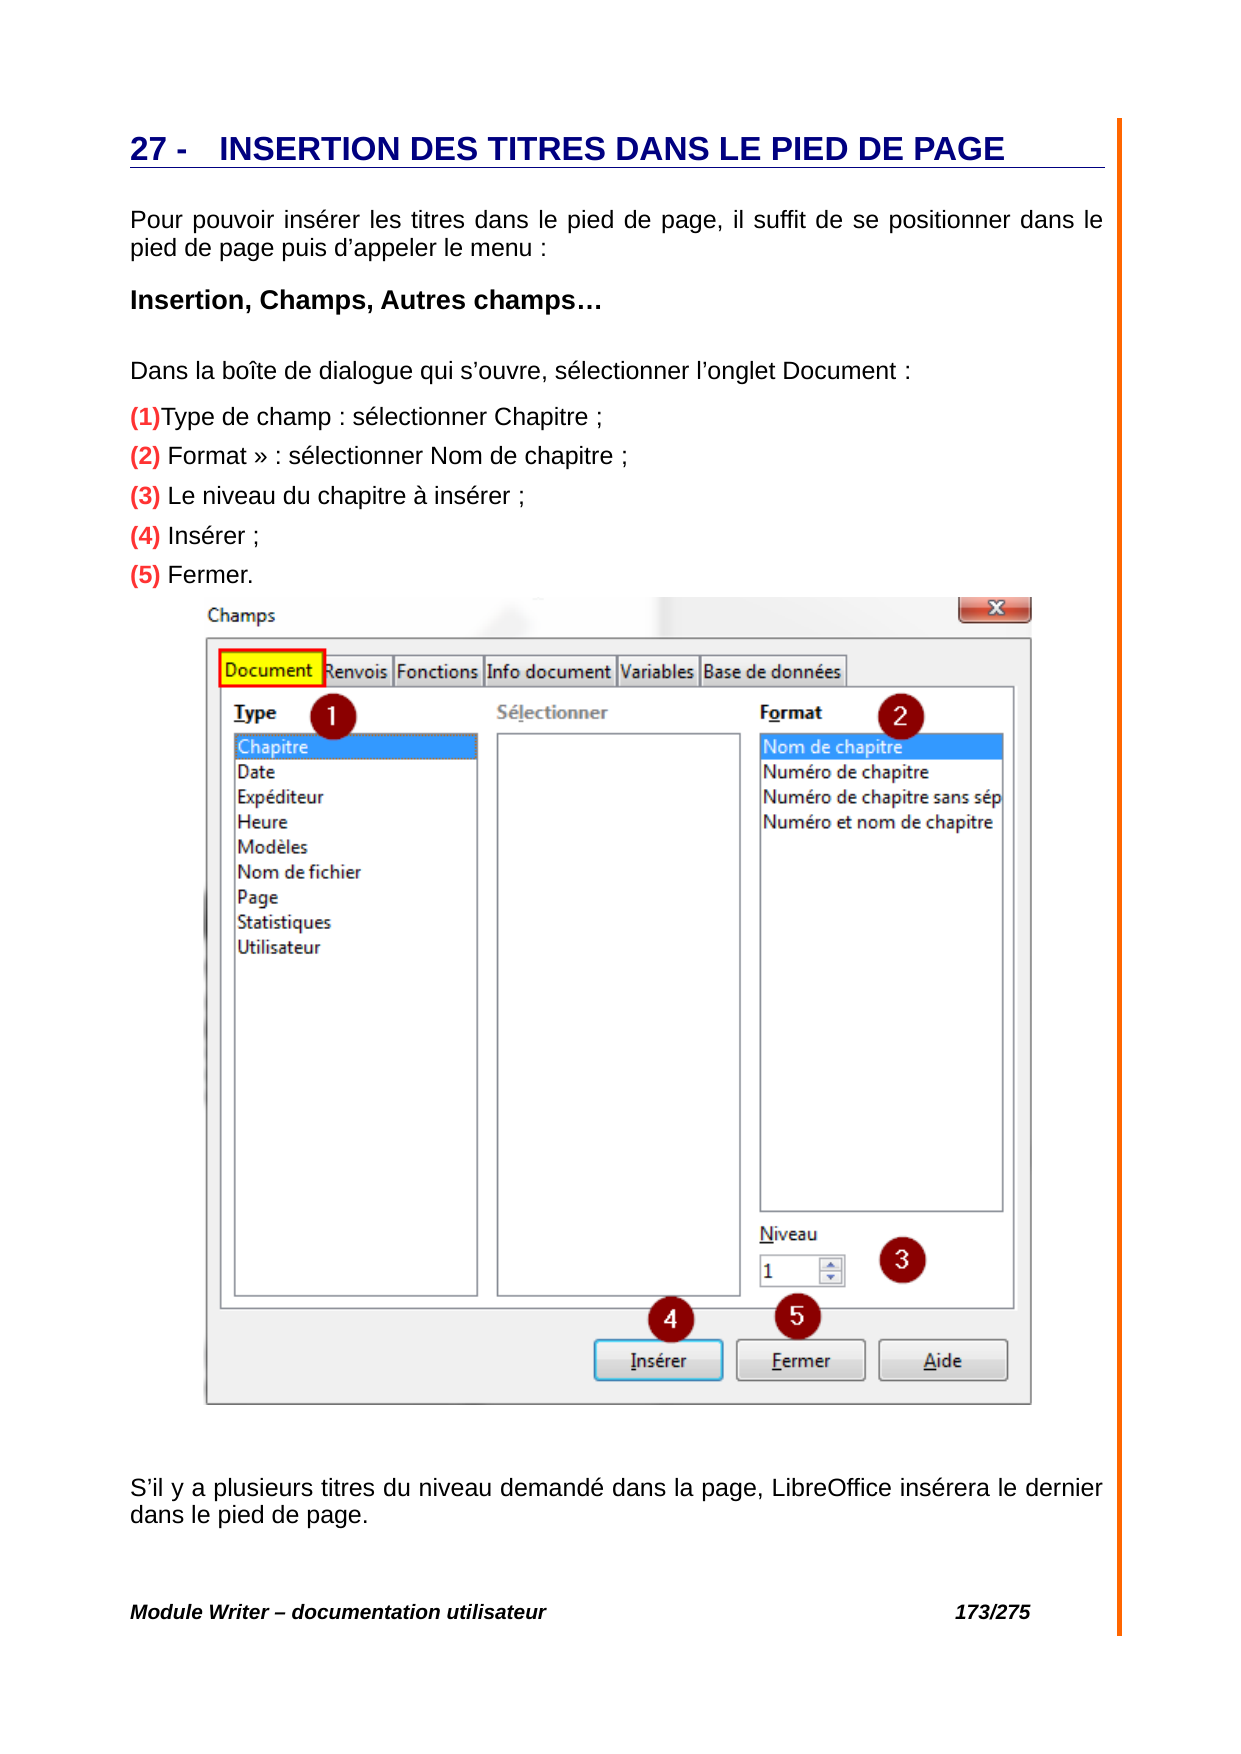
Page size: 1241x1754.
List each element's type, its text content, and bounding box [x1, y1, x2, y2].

text (4) Insérer ; [130, 522, 1105, 549]
subtitle Insertion des titres dans le pied de page [130, 130, 1105, 167]
picture [203, 597, 1032, 1405]
text S’il y a plusieurs titres du niveau demandé dans la page, LibreOffice insérera le dernier dans le pied de page. [130, 1473, 1105, 1529]
text (1)Type de champ : sélectionner Chapitre ; [130, 402, 1105, 430]
text Dans la boîte de dialogue qui s’ouvre, sélectionner l’onglet Document : [130, 357, 1105, 385]
text Insertion, Champs, Autres champs… [130, 285, 1105, 316]
text (2) Format » : sélectionner Nom de chapitre ; [130, 442, 1105, 470]
text (3) Le niveau du chapitre à insérer ; [130, 482, 1105, 510]
text Pour pouvoir insérer les titres dans le pied de page, il suffit de se positionner dans le pied de page puis d’appeler le menu : [130, 206, 1105, 262]
text (5) Fermer. [130, 561, 1105, 589]
